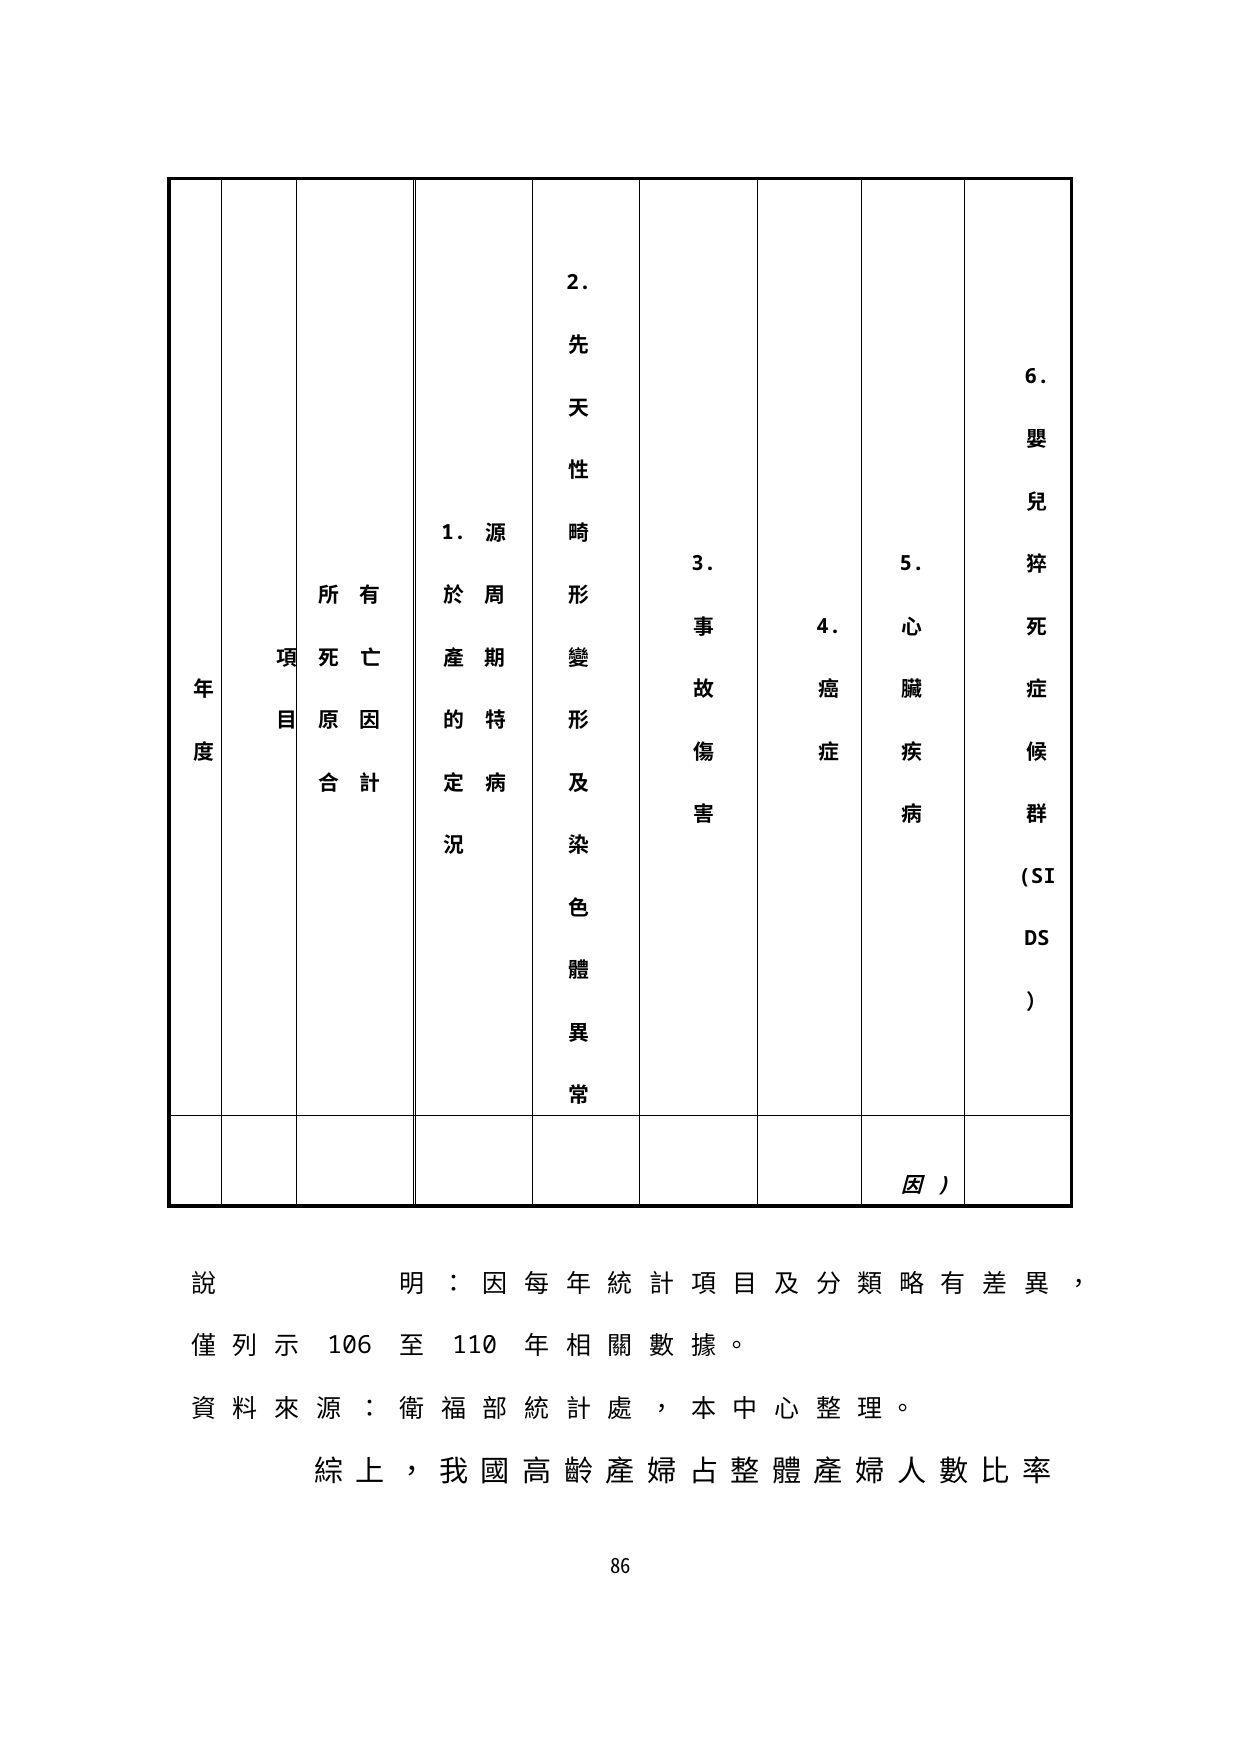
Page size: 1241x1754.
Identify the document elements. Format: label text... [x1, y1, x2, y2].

table_header 6.嬰兒猝死症候群(SIDS） [965, 180, 1070, 1115]
text 說 明：因每年統計項目及分類略有差異，僅列示106至110年相關數據。 [183, 1240, 1058, 1365]
table_header 3.事故傷害 [640, 180, 757, 1115]
table_cell [965, 1116, 1070, 1204]
table_cell [222, 1116, 296, 1204]
table_header 4.癌症 [758, 180, 861, 1115]
table_header 年度 [171, 180, 221, 1115]
table_cell [640, 1116, 757, 1204]
table_cell [171, 1116, 221, 1204]
table_cell [533, 1116, 639, 1204]
table_header 2.先天性畸形變形及染色體異常 [533, 180, 639, 1115]
table_header 項目 [222, 180, 296, 1115]
table_header 1.源於周產期的特定病況 [416, 180, 532, 1115]
table_cell [758, 1116, 861, 1204]
text 綜上，我國高齡產婦占整體產婦人數比率 [242, 1427, 1058, 1490]
table_cell [297, 1116, 413, 1204]
table_header 所有死亡原因合計 [297, 180, 413, 1115]
table_cell [416, 1116, 532, 1204]
table_header 5.心臟疾病 [862, 180, 964, 1115]
text 資料來源：衛福部統計處，本中心整理。 [183, 1365, 1058, 1427]
table_cell 因) [862, 1116, 964, 1204]
